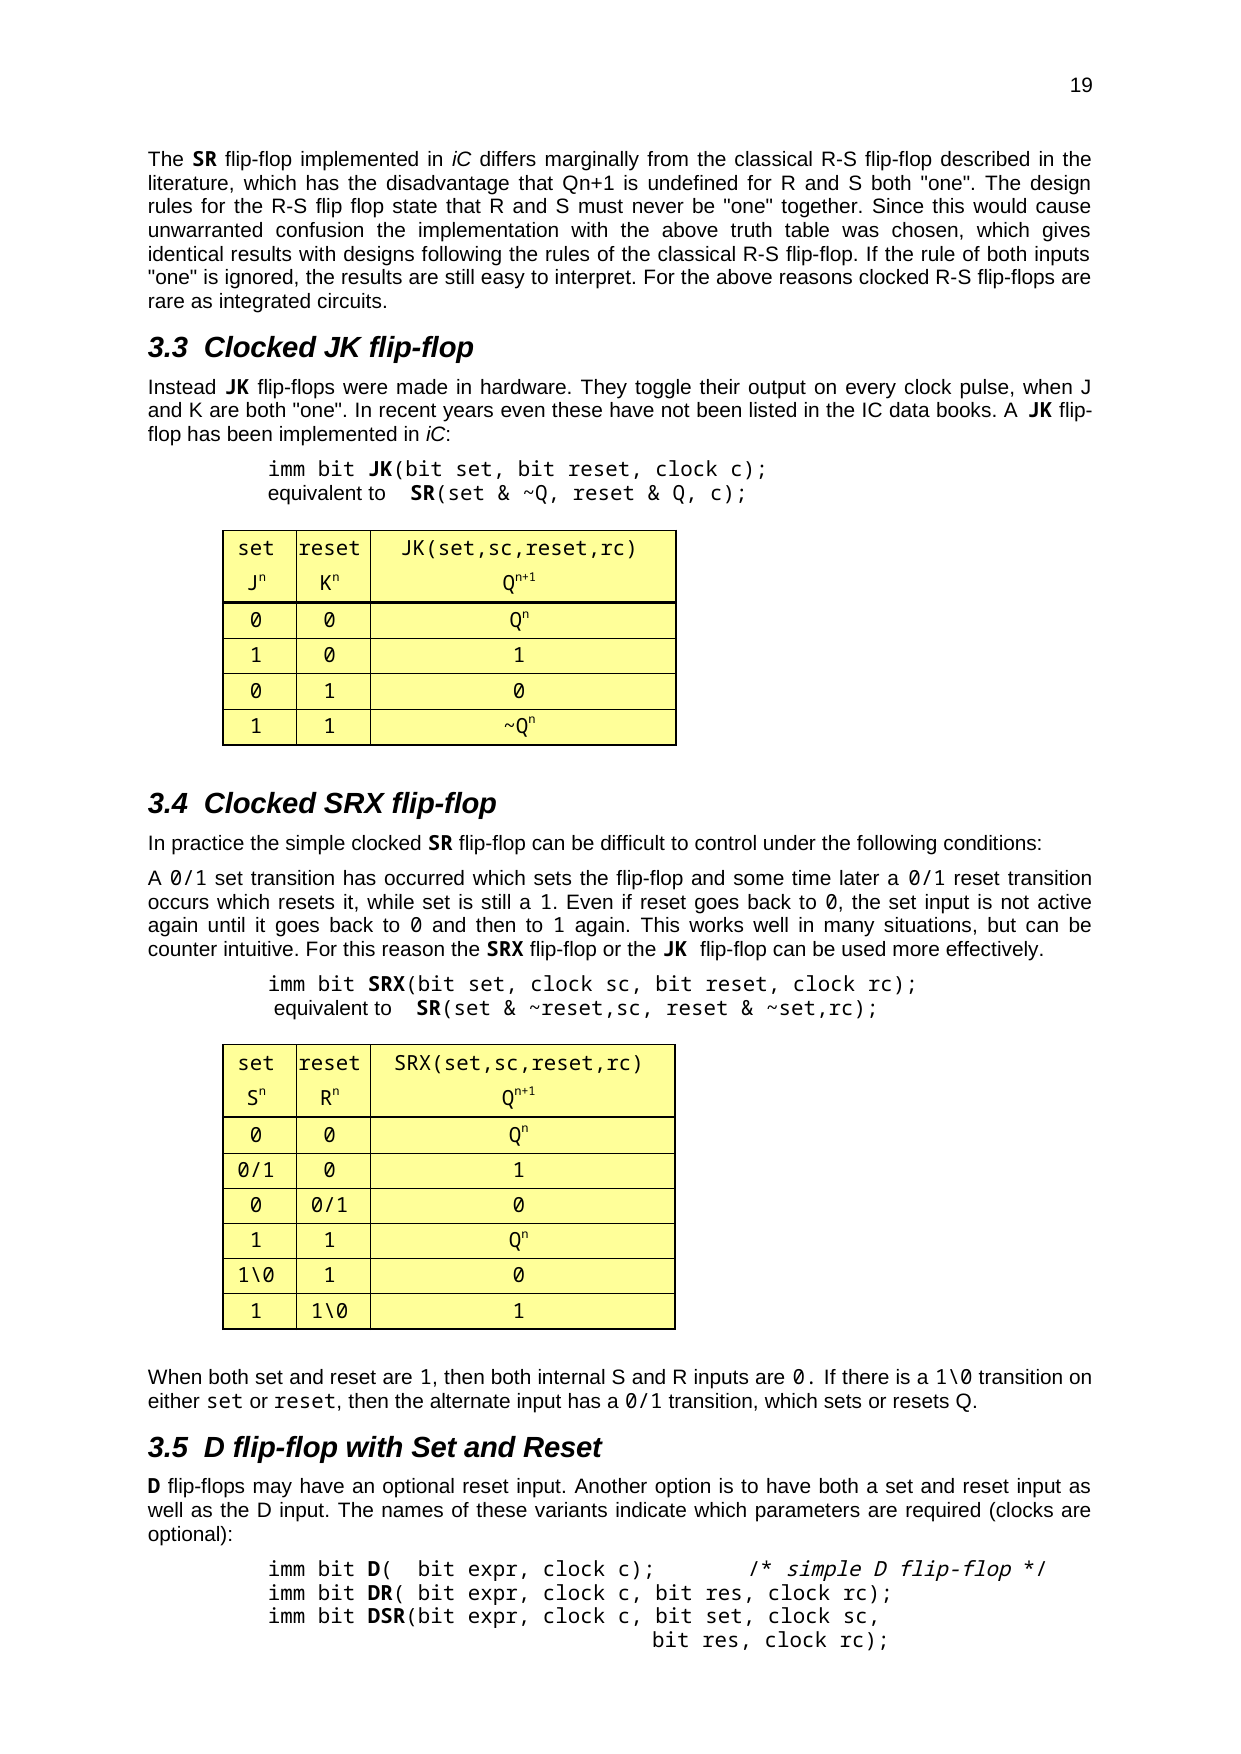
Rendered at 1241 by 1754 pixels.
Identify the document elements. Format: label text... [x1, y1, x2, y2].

table_cell Sn [224, 1081, 296, 1116]
table_cell 1 [224, 639, 296, 673]
table_header set [224, 531, 296, 566]
table_cell 1 [224, 1224, 296, 1258]
table_cell Qn+1 [371, 1081, 674, 1116]
table_cell 1 [224, 710, 296, 744]
table_header reset [297, 531, 370, 566]
subtitle Clocked JK flip-flop [148, 331, 1092, 363]
table_cell 0 [371, 1189, 674, 1223]
subtitle D flip-flop with Set and Reset [148, 1431, 1092, 1463]
table_cell Qn [371, 1224, 674, 1258]
table_cell 1 [371, 1154, 674, 1188]
table_cell 0 [297, 1154, 370, 1188]
table_cell 0 [297, 604, 370, 638]
table_header set [224, 1045, 296, 1081]
table_cell 0 [297, 639, 370, 673]
table_cell 1 [297, 710, 370, 744]
table_cell 0 [224, 604, 296, 638]
text When both set and reset are 1, then both internal S and R inputs are 0. If there is a 1\0 transition on either set or reset, then the alternate input has a 0/1 transition, which sets or resets Q. [148, 1366, 1092, 1413]
table_cell 0 [297, 1118, 370, 1153]
text imm bit SRX(bit set, clock sc, bit reset, clock rc); equivalent to SR(set & ~reset,sc, reset & ~set,rc); [268, 973, 1092, 1020]
table_cell 1 [297, 1224, 370, 1258]
text Instead JK flip-flops were made in hardware. They toggle their output on every clock pulse, when J and K are both "one". In recent years even these have not been listed in the IC data books. A JK flip-flop has been implemented in iC: [148, 375, 1092, 446]
table_cell 0 [224, 1118, 296, 1153]
text The SR flip-flop implemented in iC differs marginally from the classical R-S flip-flop described in the literature, which has the disadvantage that Qn+1 is undefined for R and S both "one". The design rules for the R-S flip flop state that R and S must never be "one" together. Since this would cause unwarranted confusion the implementation with the above truth table was chosen, which gives identical results with designs following the rules of the classical R-S flip-flop. If the rule of both inputs "one" is ignored, the results are still easy to interpret. For the above reasons clocked R-S flip-flops are rare as integrated circuits. [148, 148, 1092, 313]
table_cell 0 [371, 674, 675, 709]
text imm bit JK(bit set, bit reset, clock c); equivalent to SR(set & ~Q, reset & Q, c); [268, 458, 1092, 505]
table_cell Kn [297, 566, 370, 601]
table_cell Qn+1 [371, 566, 675, 601]
table_cell 0 [371, 1259, 674, 1293]
table_header SRX(set,sc,reset,rc) [371, 1045, 674, 1081]
table_cell 0/1 [224, 1154, 296, 1188]
table_cell Rn [297, 1081, 370, 1116]
table_cell 1 [297, 1259, 370, 1293]
table_cell 0 [224, 1189, 296, 1223]
text A 0/1 set transition has occurred which sets the flip-flop and some time later a 0/1 reset transition occurs which resets it, while set is still a 1. Even if reset goes back to 0, the set input is not active again until it goes back to 0 and then to 1 again. This works well in many situations, but can be counter intuitive. For this reason the SRX flip-flop or the JK flip-flop can be used more effectively. [148, 867, 1092, 961]
table_cell Qn [371, 1118, 674, 1153]
table_cell Qn [371, 604, 675, 638]
table_cell 0 [224, 674, 296, 709]
table_cell ~Qn [371, 710, 675, 744]
table_header reset [297, 1045, 370, 1081]
table_cell 0/1 [297, 1189, 370, 1223]
table_cell 1 [297, 674, 370, 709]
table_cell 1 [224, 1294, 296, 1328]
table_cell 1\0 [224, 1259, 296, 1293]
table_cell 1 [371, 639, 675, 673]
table_cell 1\0 [297, 1294, 370, 1328]
subtitle Clocked SRX flip-flop [148, 787, 1092, 819]
table_cell 1 [371, 1294, 674, 1328]
text imm bit D( bit expr, clock c); /* simple D flip-flop */ imm bit DR( bit expr, clock c, bit res, clock rc); imm bit DSR(bit expr, clock c, bit set, clock sc, bit res, clock rc); [268, 1558, 1092, 1652]
table_cell Jn [224, 566, 296, 601]
text D flip-flops may have an optional reset input. Another option is to have both a set and reset input as well as the D input. The names of these variants indicate which parameters are required (clocks are optional): [148, 1475, 1092, 1546]
table_header JK(set,sc,reset,rc) [371, 531, 675, 566]
text In practice the simple clocked SR flip-flop can be difficult to control under the following conditions: [148, 831, 1092, 855]
